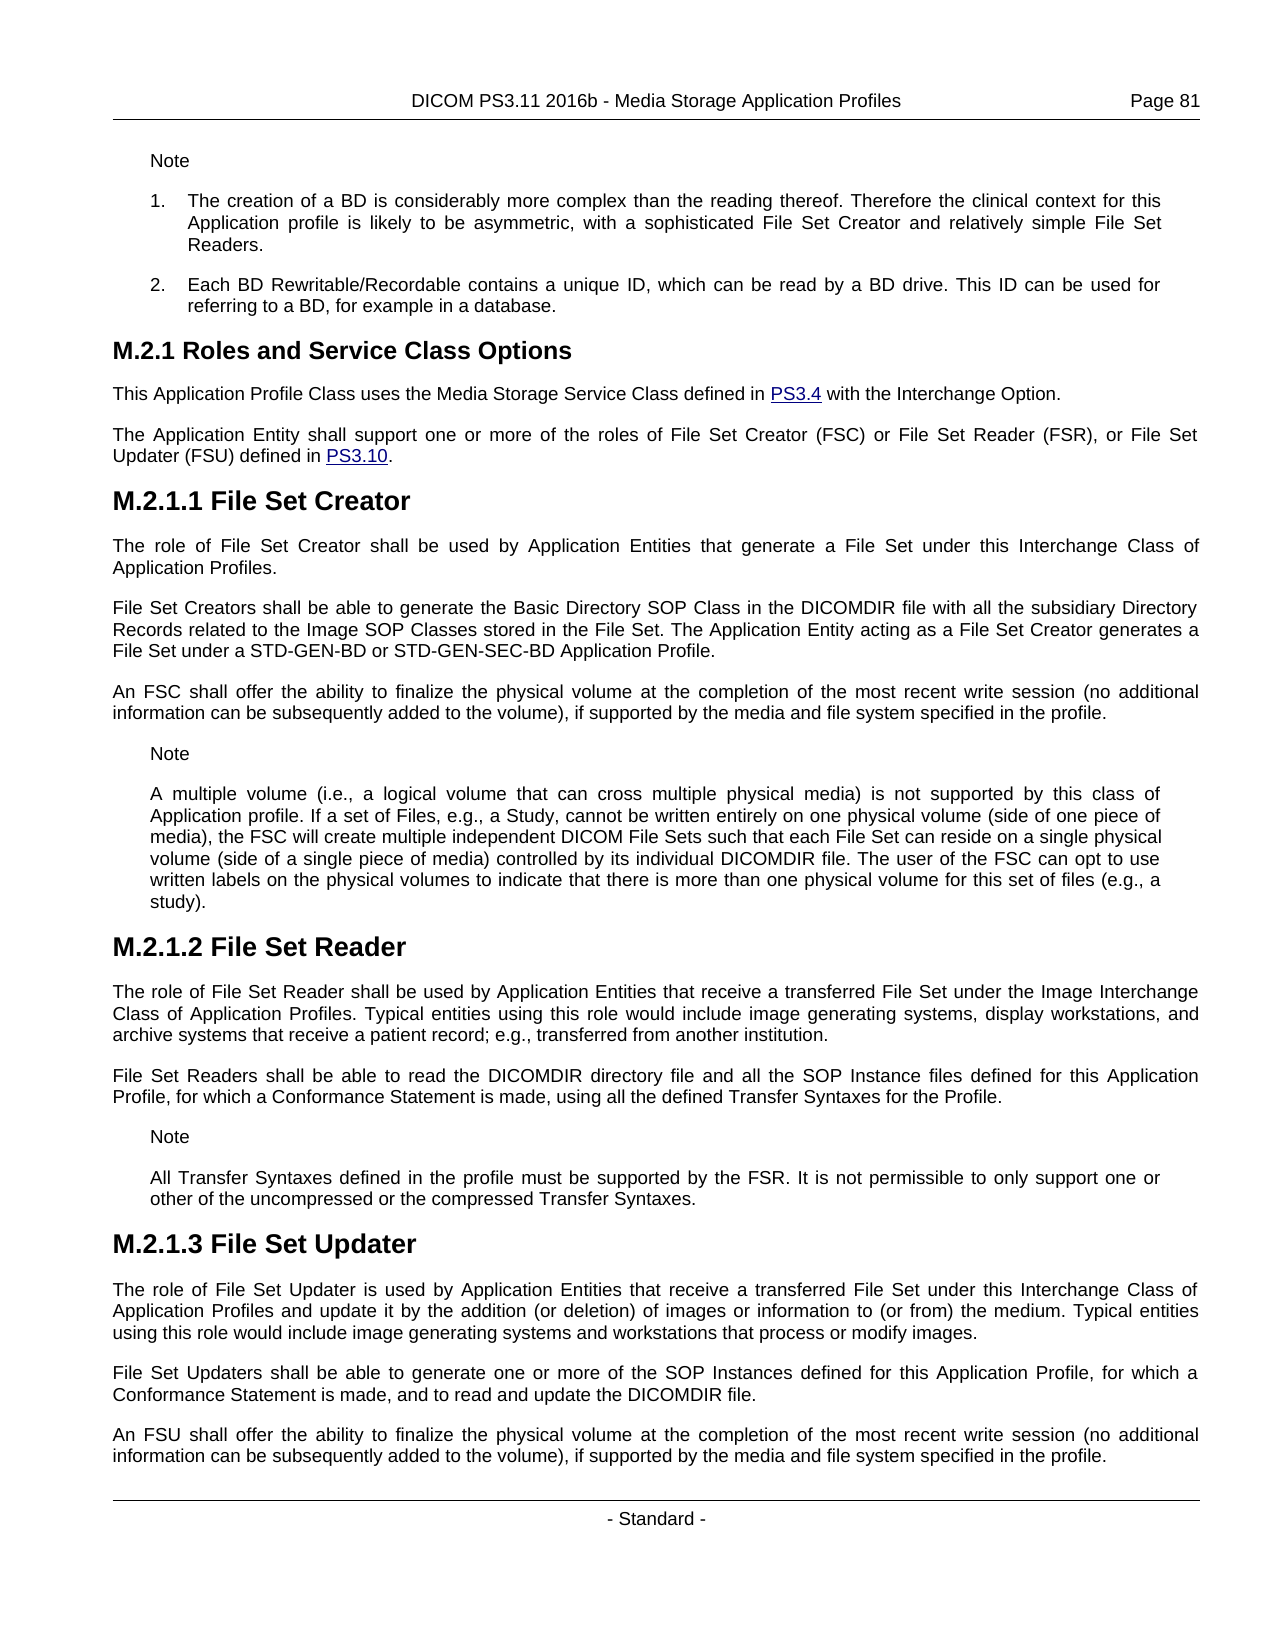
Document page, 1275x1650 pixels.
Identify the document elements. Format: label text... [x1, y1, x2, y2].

text File Set Readers shall be able to read the DICOMDIR directory file and all the SOP Instance files defined for this Application Profile, for which a Conformance Statement is made, using all the defined Transfer Syntaxes for the Profile. [112, 1064, 1200, 1107]
text M.2.1.1 File Set Creator [112, 485, 1200, 517]
text A multiple volume (i.e., a logical volume that can cross multiple physical media) is not supported by this class of Application profile. If a set of Files, e.g., a Study, cannot be written entirely on one physical volume (side of one piece of media), the FSC will create multiple independent DICOM File Sets such that each File Set can reside on a single physical volume (side of a single piece of media) controlled by its individual DICOMDIR file. The user of the FSC can opt to use written labels on the physical volumes to indicate that there is more than one physical volume for this set of files (e.g., a study). [150, 783, 1162, 912]
text Note [150, 742, 1162, 764]
text This Application Profile Class uses the Media Storage Service Class defined in PS3.4 with the Interchange Option. [112, 383, 1200, 405]
list Each BD Rewritable/Recordable contains a unique ID, which can be read by a BD drive. This ID can be used for referring to a BD, for example in a database. [150, 274, 1162, 317]
text File Set Updaters shall be able to generate one or more of the SOP Instances defined for this Application Profile, for which a Conformance Statement is made, and to read and update the DICOMDIR file. [112, 1362, 1200, 1405]
text An FSC shall offer the ability to finalize the physical volume at the completion of the most recent write session (no additional information can be subsequently added to the volume), if supported by the media and file system specified in the profile. [112, 681, 1200, 724]
text M.2.1.3 File Set Updater [112, 1228, 1200, 1260]
list The creation of a BD is considerably more complex than the reading thereof. Therefore the clinical context for this Application profile is likely to be asymmetric, with a sophisticated File Set Creator and relatively simple File Set Readers. [150, 190, 1162, 255]
text M.2.1.2 File Set Reader [112, 931, 1200, 962]
text Note [150, 1126, 1162, 1148]
text All Transfer Syntaxes defined in the profile must be supported by the FSR. It is not permissible to only support one or other of the uncompressed or the compressed Transfer Syntaxes. [150, 1167, 1162, 1210]
text M.2.1 Roles and Service Class Options [112, 336, 1200, 364]
text Note [150, 150, 1162, 172]
text The Application Entity shall support one or more of the roles of File Set Creator (FSC) or File Set Reader (FSR), or File Set Updater (FSU) defined in PS3.10. [112, 423, 1200, 467]
text The role of File Set Reader shall be used by Application Entities that receive a transferred File Set under the Image Interchange Class of Application Profiles. Typical entities using this role would include image generating systems, display workstations, and archive systems that receive a patient record; e.g., transferred from another institution. [112, 981, 1200, 1046]
text The role of File Set Creator shall be used by Application Entities that generate a File Set under this Interchange Class of Application Profiles. [112, 535, 1200, 578]
text An FSU shall offer the ability to finalize the physical volume at the completion of the most recent write session (no additional information can be subsequently added to the volume), if supported by the media and file system specified in the profile. [112, 1424, 1200, 1467]
text File Set Creators shall be able to generate the Basic Directory SOP Class in the DICOMDIR file with all the subsidiary Directory Records related to the Image SOP Classes stored in the File Set. The Application Entity acting as a File Set Creator generates a File Set under a STD-GEN-BD or STD-GEN-SEC-BD Application Profile. [112, 597, 1200, 662]
text The role of File Set Updater is used by Application Entities that receive a transferred File Set under this Interchange Class of Application Profiles and update it by the addition (or deletion) of images or information to (or from) the medium. Typical entities using this role would include image generating systems and workstations that process or modify images. [112, 1278, 1200, 1343]
